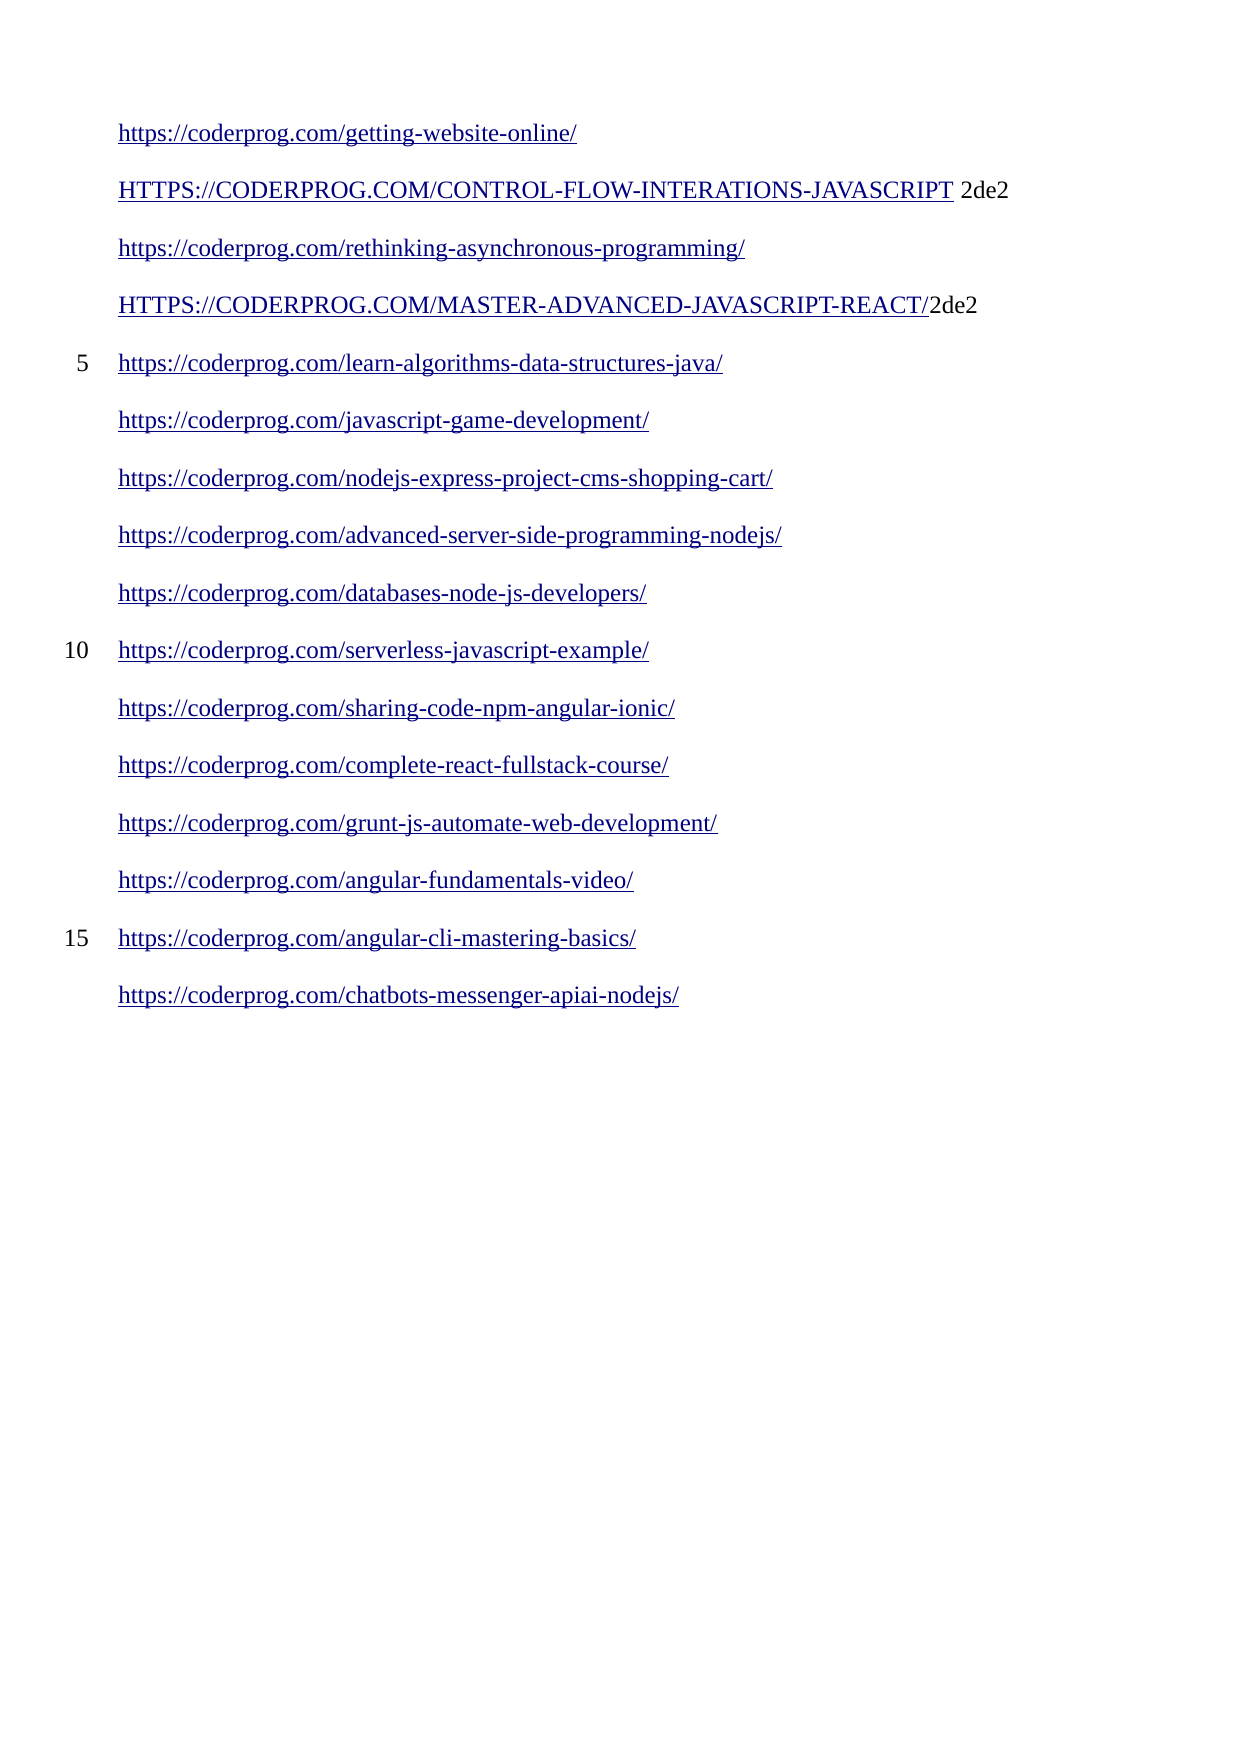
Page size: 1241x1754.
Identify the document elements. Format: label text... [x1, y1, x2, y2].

text https://coderprog.com/javascript-game-development/ [118, 406, 1122, 434]
text https://coderprog.com/learn-algorithms-data-structures-java/ [118, 348, 1122, 377]
text HTTPS://CODERPROG.COM/MASTER-ADVANCED-JAVASCRIPT-REACT/2de2 [118, 291, 1122, 319]
text HTTPS://CODERPROG.COM/CONTROL-FLOW-INTERATIONS-JAVASCRIPT 2de2 [118, 176, 1122, 204]
text https://coderprog.com/chatbots-messenger-apiai-nodejs/ [118, 981, 1122, 1009]
text https://coderprog.com/databases-node-js-developers/ [118, 578, 1122, 607]
text https://coderprog.com/angular-fundamentals-video/ [118, 866, 1122, 894]
text https://coderprog.com/grunt-js-automate-web-development/ [118, 808, 1122, 837]
text https://coderprog.com/sharing-code-npm-angular-ionic/ [118, 693, 1122, 722]
text https://coderprog.com/nodejs-express-project-cms-shopping-cart/ [118, 463, 1122, 492]
text https://coderprog.com/advanced-server-side-programming-nodejs/ [118, 521, 1122, 549]
text https://coderprog.com/getting-website-online/ [118, 118, 1122, 147]
text https://coderprog.com/rethinking-asynchronous-programming/ [118, 233, 1122, 262]
text https://coderprog.com/serverless-javascript-example/ [118, 636, 1122, 664]
text https://coderprog.com/angular-cli-mastering-basics/ [118, 923, 1122, 952]
text https://coderprog.com/complete-react-fullstack-course/ [118, 751, 1122, 779]
